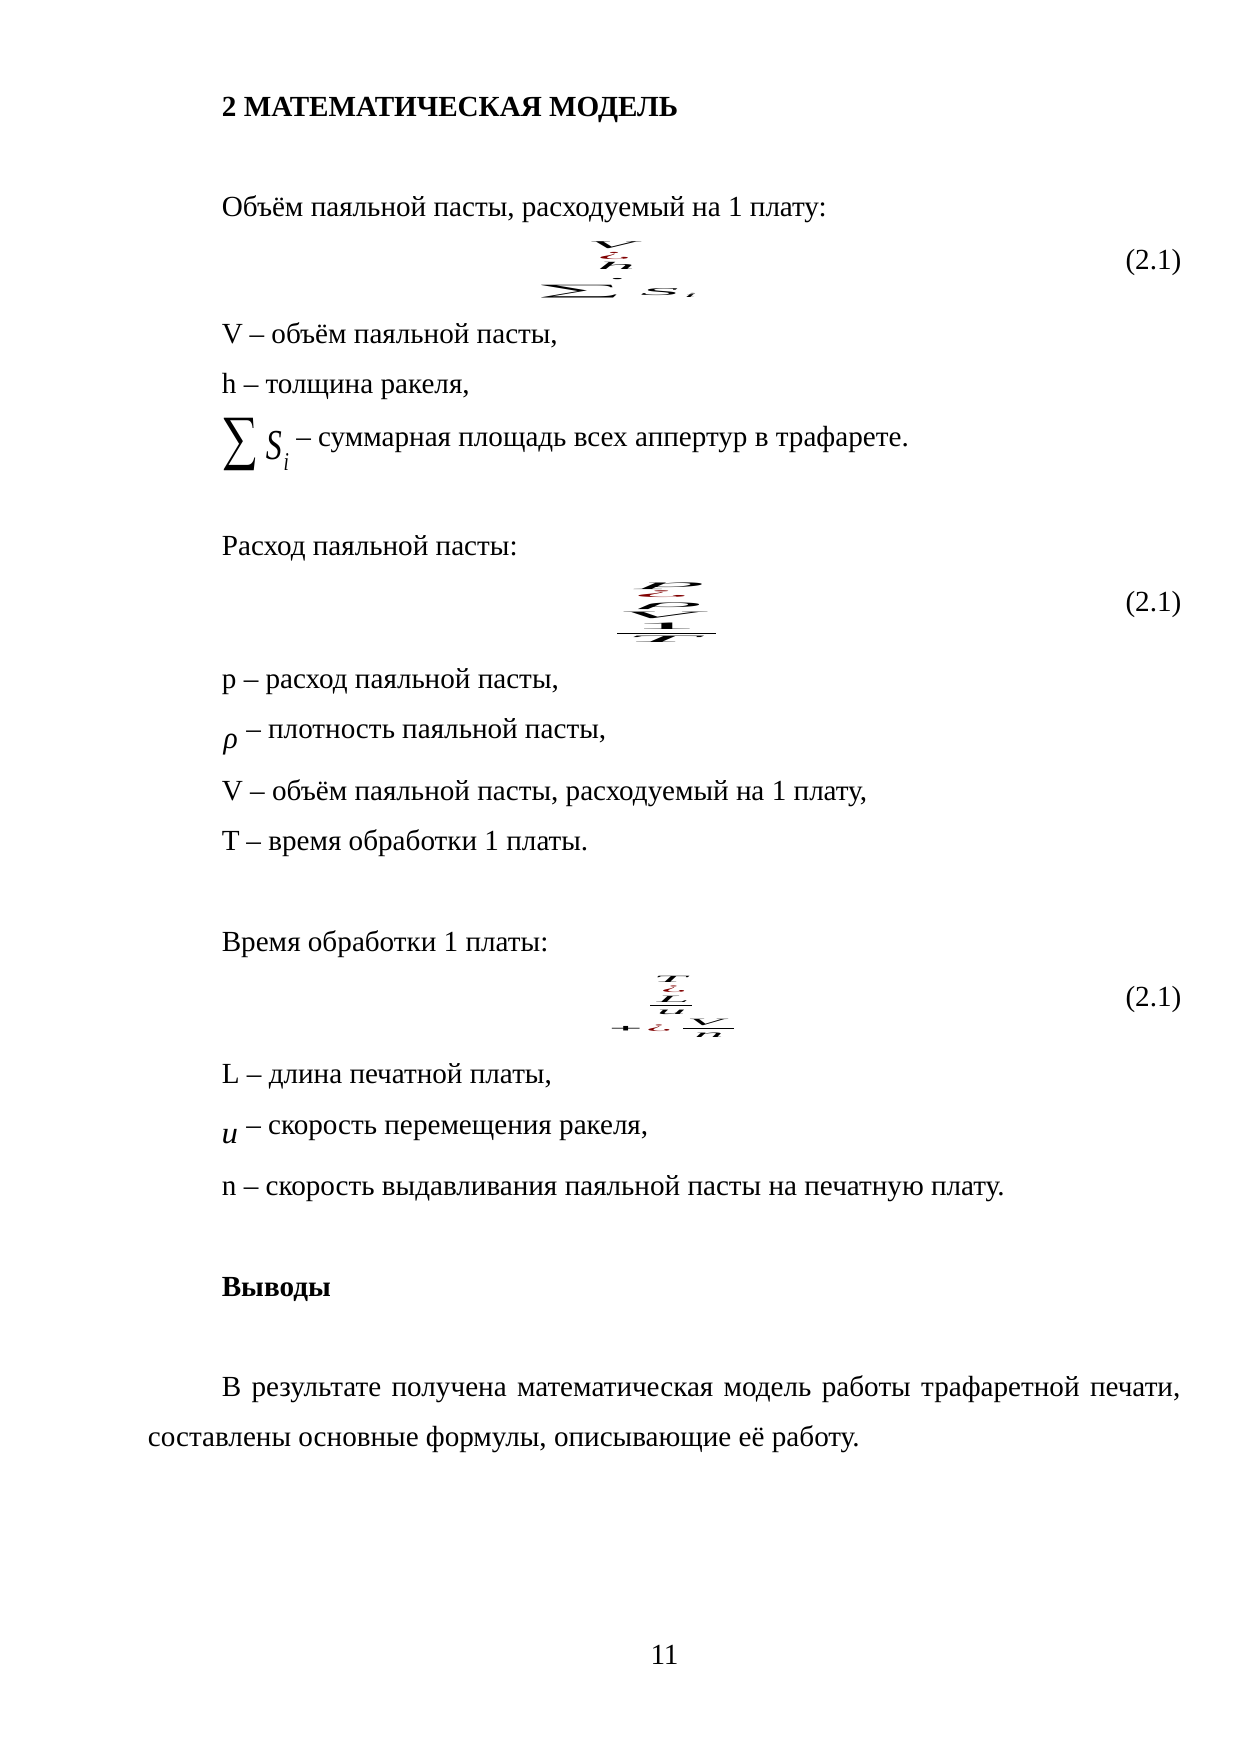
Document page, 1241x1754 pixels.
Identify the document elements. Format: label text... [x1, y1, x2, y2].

text V – объём паяльной пасты, расходуемый на 1 плату, [148, 773, 1181, 806]
text – плотность паяльной пасты, [148, 712, 1181, 756]
text V – объём паяльной пасты, [148, 316, 1181, 349]
subtitle Выводы [148, 1269, 1181, 1302]
subtitle 2 МАТЕМАТИЧЕСКАЯ МОДЕЛЬ [148, 89, 1181, 122]
text (2.1) [148, 579, 1181, 644]
text Время обработки 1 платы: [148, 924, 1181, 957]
text (2.1) [148, 239, 1181, 299]
text В результате получена математическая модель работы трафаретной печати, составлены основные формулы, описывающие её работу. [148, 1369, 1181, 1453]
text (2.1) [148, 974, 1181, 1040]
text T – время обработки 1 платы. [148, 823, 1181, 857]
text – суммарная площадь всех аппертур в трафарете. [148, 416, 1181, 476]
text Объём паяльной пасты, расходуемый на 1 плату: [148, 189, 1181, 223]
text L – длина печатной платы, [148, 1056, 1181, 1090]
text Расход паяльной пасты: [148, 528, 1181, 562]
text – скорость перемещения ракеля, [148, 1107, 1181, 1151]
text p – расход паяльной пасты, [148, 661, 1181, 695]
text h – толщина ракеля, [148, 366, 1181, 399]
text n – скорость выдавливания паяльной пасты на печатную плату. [148, 1168, 1181, 1202]
